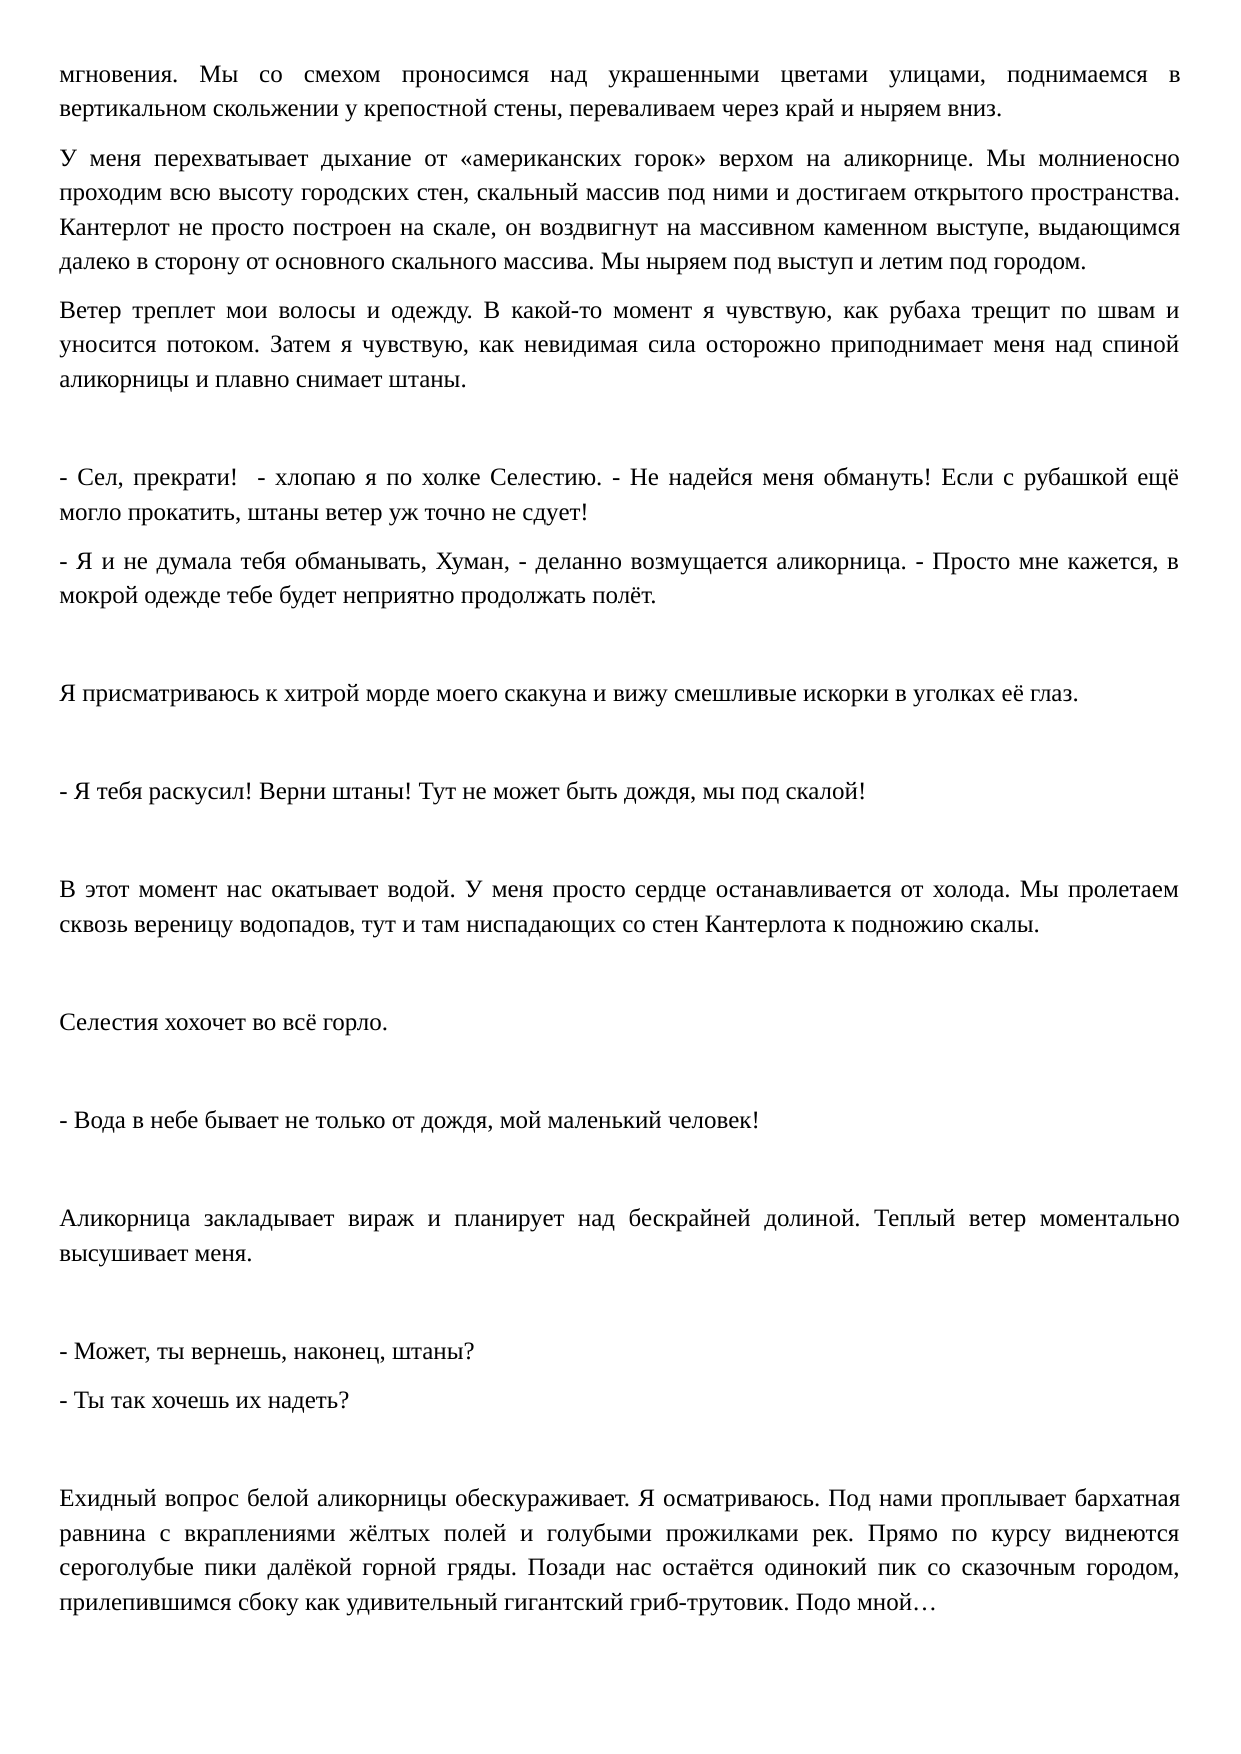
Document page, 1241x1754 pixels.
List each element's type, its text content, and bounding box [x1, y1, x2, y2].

text Аликорница закладывает вираж и планирует над бескрайней долиной. Теплый ветер моментально высушивает меня. [59, 1203, 1181, 1267]
text - Я и не думала тебя обманывать, Хуман, - деланно возмущается аликорница. - Просто мне кажется, в мокрой одежде тебе будет неприятно продолжать полёт. [59, 546, 1181, 609]
text - Сел, прекрати! - хлопаю я по холке Селестию. - Не надейся меня обмануть! Если с рубашкой ещё могло прокатить, штаны ветер уж точно не сдует! [59, 462, 1181, 525]
text - Я тебя раскусил! Верни штаны! Тут не может быть дождя, мы под скалой! [59, 776, 1181, 805]
text - Вода в небе бывает не только от дождя, мой маленький человек! [59, 1105, 1181, 1134]
text - Может, ты вернешь, наконец, штаны? [59, 1336, 1181, 1365]
text Ветер треплет мои волосы и одежду. В какой-то момент я чувствую, как рубаха трещит по швам и уносится потоком. Затем я чувствую, как невидимая сила осторожно приподнимает меня над спиной аликорницы и плавно снимает штаны. [59, 295, 1181, 393]
text Ехидный вопрос белой аликорницы обескураживает. Я осматриваюсь. Под нами проплывает бархатная равнина с вкраплениями жёлтых полей и голубыми прожилками рек. Прямо по курсу виднеются сероголубые пики далёкой горной гряды. Позади нас остаётся одинокий пик со сказочным городом, прилепившимся сбоку как удивительный гигантский гриб-трутовик. Подо мной… [59, 1483, 1181, 1615]
text мгновения. Мы со смехом проносимся над украшенными цветами улицами, поднимаемся в вертикальном скольжении у крепостной стены, переваливаем через край и ныряем вниз. [59, 59, 1181, 122]
text В этот момент нас окатывает водой. У меня просто сердце останавливается от холода. Мы пролетаем сквозь вереницу водопадов, тут и там ниспадающих со стен Кантерлота к подножию скалы. [59, 874, 1181, 938]
text Я присматриваюсь к хитрой морде моего скакуна и вижу смешливые искорки в уголках её глаз. [59, 678, 1181, 707]
text Селестия хохочет во всё горло. [59, 1007, 1181, 1036]
text У меня перехватывает дыхание от «американских горок» верхом на аликорнице. Мы молниеносно проходим всю высоту городских стен, скальный массив под ними и достигаем открытого пространства. Кантерлот не просто построен на скале, он воздвигнут на массивном каменном выступе, выдающимся далеко в сторону от основного скального массива. Мы ныряем под выступ и летим под городом. [59, 143, 1181, 275]
text - Ты так хочешь их надеть? [59, 1385, 1181, 1414]
